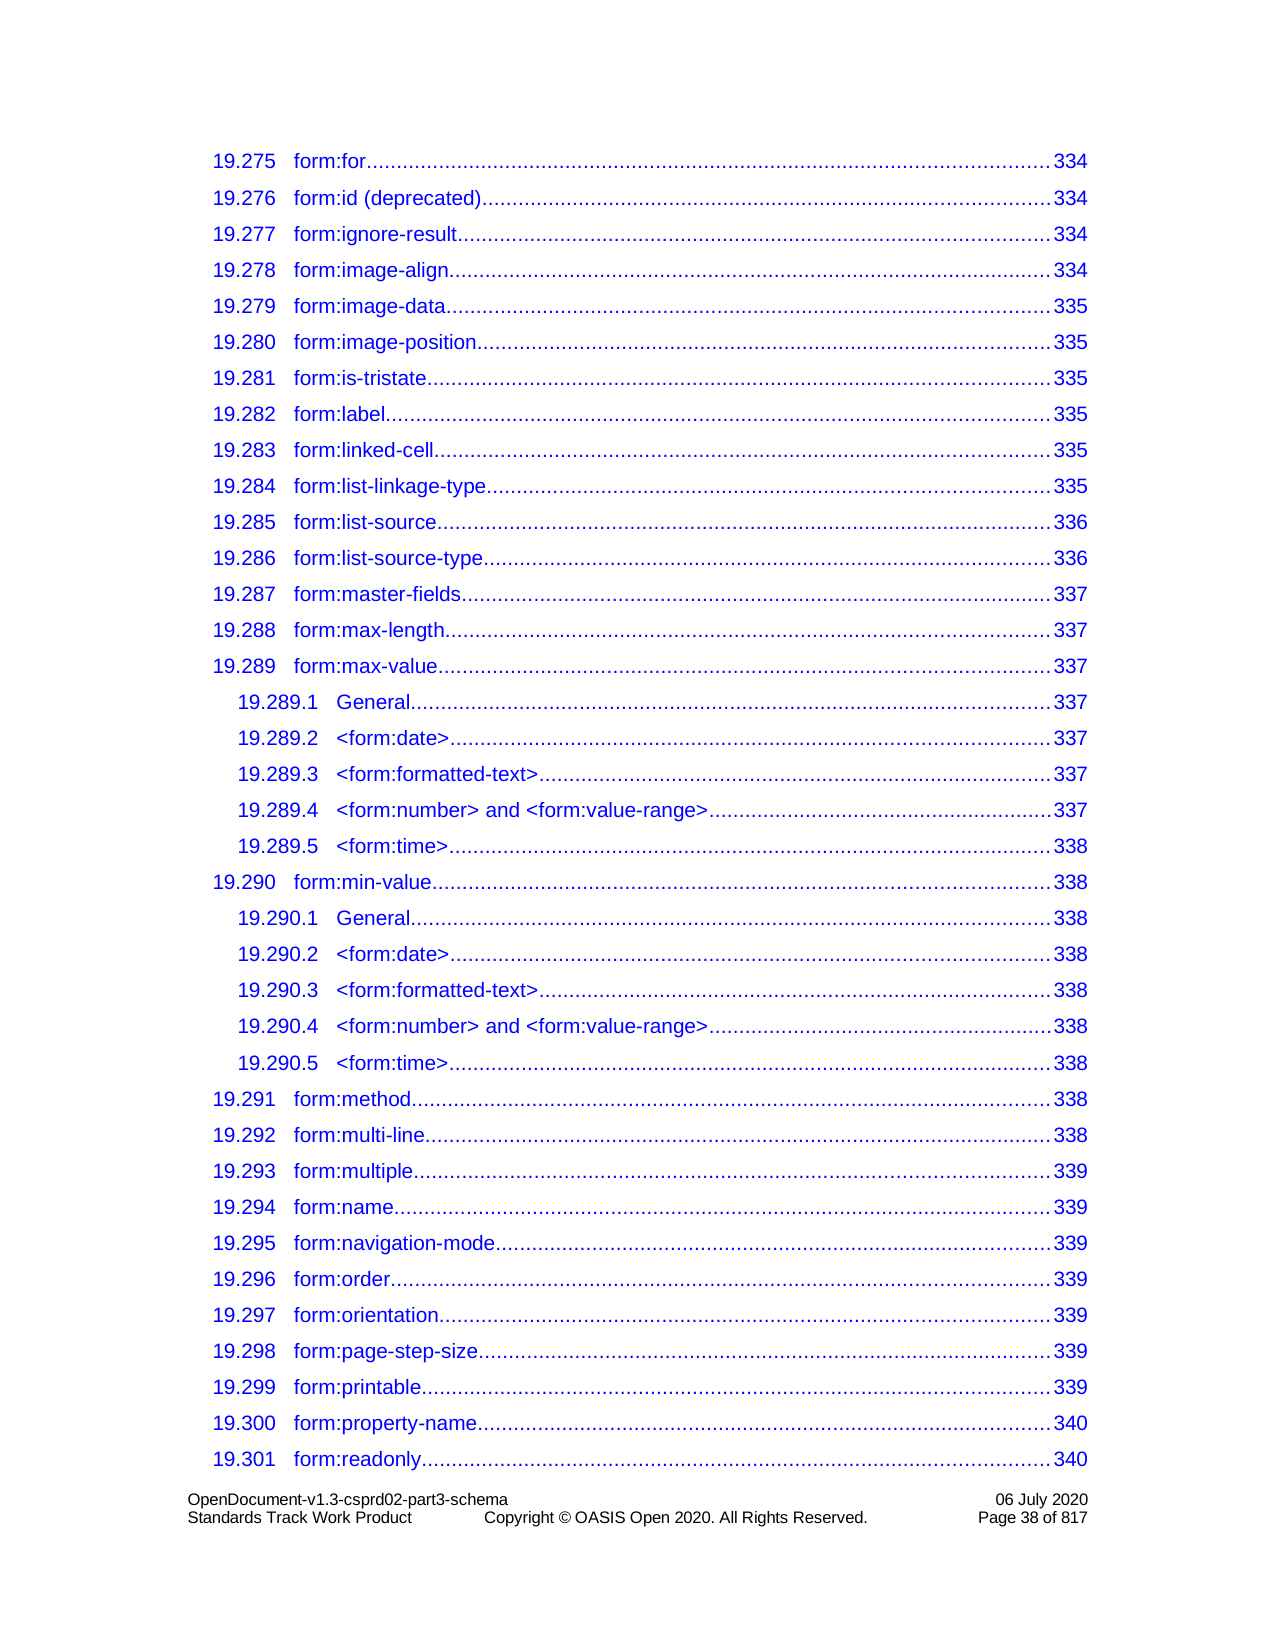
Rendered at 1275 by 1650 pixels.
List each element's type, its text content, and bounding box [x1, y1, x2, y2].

text 19.285 form:list-source 336 [212, 510, 1088, 534]
text 19.289 form:max-value 337 [212, 654, 1088, 678]
text 19.286 form:list-source-type 336 [212, 546, 1088, 570]
text 19.275 form:for 334 [212, 150, 1088, 173]
text 19.290.1 General 338 [237, 907, 1088, 930]
text 19.289.1 General 337 [237, 691, 1088, 714]
text 19.301 form:readonly 340 [212, 1447, 1088, 1471]
text 19.295 form:navigation-mode 339 [212, 1231, 1088, 1255]
text 19.290.3 <form:formatted-text> 338 [237, 979, 1088, 1002]
text 19.280 form:image-position 335 [212, 330, 1088, 354]
text 19.278 form:image-align 334 [212, 258, 1088, 282]
text 19.281 form:is-tristate 335 [212, 366, 1088, 390]
text 19.296 form:order 339 [212, 1267, 1088, 1291]
text 19.297 form:orientation 339 [212, 1303, 1088, 1327]
text 19.288 form:max-length 337 [212, 618, 1088, 642]
text 19.289.3 <form:formatted-text> 337 [237, 763, 1088, 786]
text 19.291 form:method 338 [212, 1087, 1088, 1111]
text 19.290.4 <form:number> and <form:value-range> 338 [237, 1015, 1088, 1038]
text 19.289.4 <form:number> and <form:value-range> 337 [237, 799, 1088, 822]
text 19.277 form:ignore-result 334 [212, 222, 1088, 246]
text 19.298 form:page-step-size 339 [212, 1339, 1088, 1363]
text 19.299 form:printable 339 [212, 1375, 1088, 1399]
text 19.289.2 <form:date> 337 [237, 727, 1088, 750]
text 19.289.5 <form:time> 338 [237, 835, 1088, 858]
text 19.290.5 <form:time> 338 [237, 1051, 1088, 1074]
text 19.293 form:multiple 339 [212, 1159, 1088, 1183]
text 19.290.2 <form:date> 338 [237, 943, 1088, 966]
text 19.276 form:id (deprecated) 334 [212, 186, 1088, 209]
text 19.284 form:list-linkage-type 335 [212, 474, 1088, 498]
text 19.287 form:master-fields 337 [212, 582, 1088, 606]
text 19.300 form:property-name 340 [212, 1411, 1088, 1435]
text 19.282 form:label 335 [212, 402, 1088, 426]
text 19.279 form:image-data 335 [212, 294, 1088, 318]
text 19.283 form:linked-cell 335 [212, 438, 1088, 462]
text 19.290 form:min-value 338 [212, 871, 1088, 894]
text 19.294 form:name 339 [212, 1195, 1088, 1219]
text 19.292 form:multi-line 338 [212, 1123, 1088, 1147]
